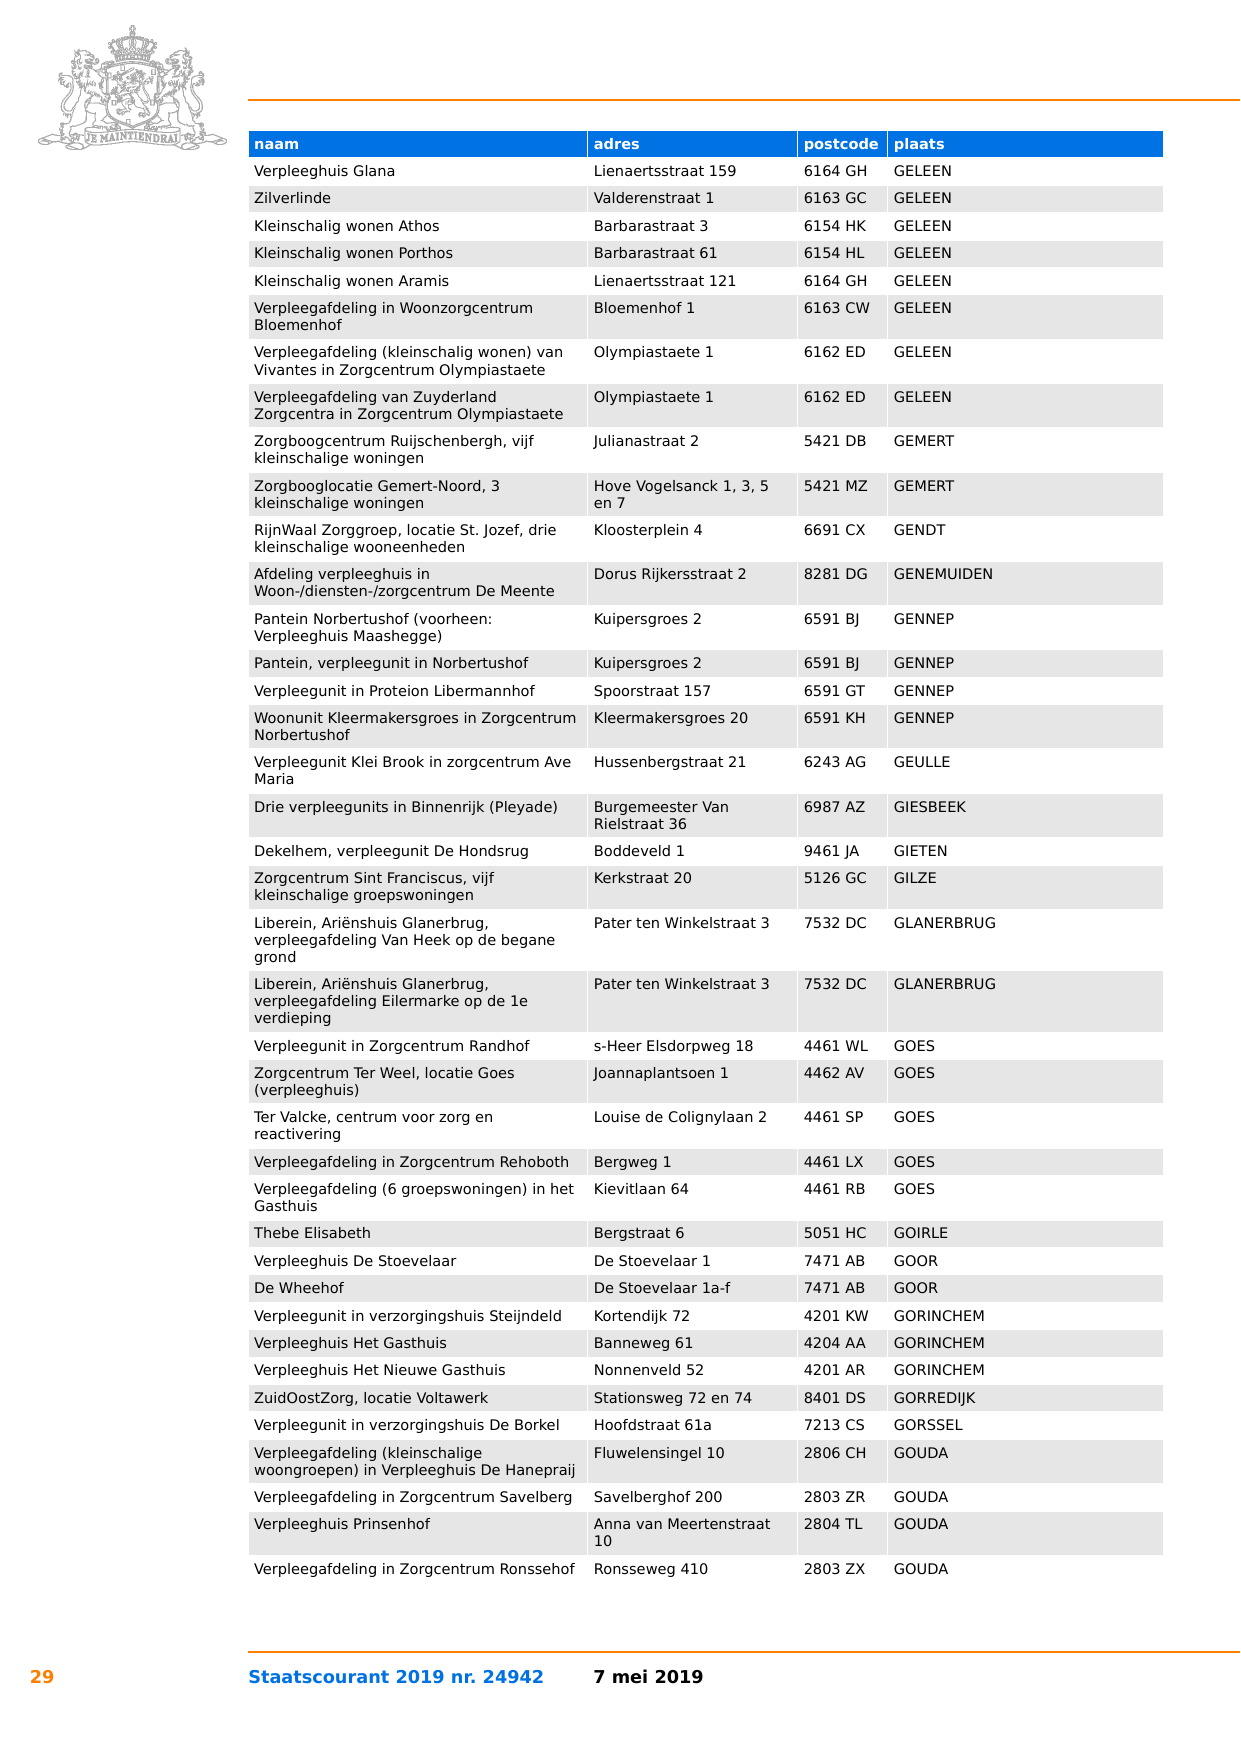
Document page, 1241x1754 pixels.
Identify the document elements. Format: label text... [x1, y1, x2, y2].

table_cell GOUDA [888, 1440, 1163, 1483]
table_cell 7213 CS [798, 1413, 887, 1439]
table_cell Kleinschalig wonen Athos [249, 213, 587, 239]
table_cell GENDT [888, 517, 1163, 561]
table_cell Banneweg 61 [588, 1330, 797, 1357]
table_cell Stationsweg 72 en 74 [588, 1385, 797, 1411]
table_cell s-Heer Elsdorpweg 18 [588, 1033, 797, 1059]
table_cell Kievitlaan 64 [588, 1176, 797, 1219]
table_cell GLANERBRUG [888, 910, 1163, 970]
table_cell RijnWaal Zorggroep, locatie St. Jozef, drie kleinschalige wooneenheden [249, 517, 587, 561]
table_cell 8401 DS [798, 1385, 887, 1411]
table_cell 4201 AR [798, 1358, 887, 1384]
table_cell GOUDA [888, 1512, 1163, 1555]
table_cell 6591 GT [798, 678, 887, 704]
table_cell 6154 HL [798, 241, 887, 267]
table_header naam [249, 131, 587, 157]
table_cell De Stoevelaar 1a-f [588, 1275, 797, 1302]
table_cell Bloemenhof 1 [588, 295, 797, 339]
table_cell Hove Vogelsanck 1, 3, 5 en 7 [588, 473, 797, 516]
table_cell Anna van Meertenstraat 10 [588, 1512, 797, 1555]
table_cell Joannaplantsoen 1 [588, 1060, 797, 1103]
table_cell 9461 JA [798, 838, 887, 864]
table_cell GORREDIJK [888, 1385, 1163, 1411]
table_cell Verpleegunit in verzorgingshuis De Borkel [249, 1413, 587, 1439]
table_cell Fluwelensingel 10 [588, 1440, 797, 1483]
table_cell Bergstraat 6 [588, 1221, 797, 1247]
table_cell De Stoevelaar 1 [588, 1248, 797, 1274]
table_cell 4461 LX [798, 1149, 887, 1175]
table_cell Verpleegunit in Zorgcentrum Randhof [249, 1033, 587, 1059]
table_cell 5126 GC [798, 866, 887, 909]
table_cell Verpleegafdeling (6 groepswoningen) in het Gasthuis [249, 1176, 587, 1219]
table_cell 6591 BJ [798, 650, 887, 677]
table_cell Verpleegunit in verzorgingshuis Steijndeld [249, 1303, 587, 1329]
table_cell GORINCHEM [888, 1303, 1163, 1329]
table_cell Kleinschalig wonen Porthos [249, 241, 587, 267]
table_cell GENEMUIDEN [888, 562, 1163, 605]
table_cell GORINCHEM [888, 1358, 1163, 1384]
table_cell De Wheehof [249, 1275, 587, 1302]
table_cell Verpleeghuis De Stoevelaar [249, 1248, 587, 1274]
table_cell Barbarastraat 61 [588, 241, 797, 267]
table_cell 7532 DC [798, 910, 887, 970]
table_cell 4461 SP [798, 1105, 887, 1148]
table_cell Verpleeghuis Prinsenhof [249, 1512, 587, 1555]
table_cell Pater ten Winkelstraat 3 [588, 971, 797, 1032]
table_cell Zilverlinde [249, 186, 587, 212]
table_cell 6243 AG [798, 750, 887, 793]
table_header postcode [798, 131, 887, 157]
table_header plaats [888, 131, 1163, 157]
table_cell 2803 ZX [798, 1556, 887, 1582]
table_cell Verpleegafdeling (kleinschalige woongroepen) in Verpleeghuis De Hanepraij [249, 1440, 587, 1483]
table_cell GELEEN [888, 213, 1163, 239]
table_cell Olympiastaete 1 [588, 384, 797, 427]
table_cell 6163 GC [798, 186, 887, 212]
table_cell GOUDA [888, 1556, 1163, 1582]
table_cell Lienaertsstraat 159 [588, 158, 797, 185]
table_cell GELEEN [888, 158, 1163, 185]
table_cell GELEEN [888, 241, 1163, 267]
table_cell GEMERT [888, 429, 1163, 472]
table_cell Pantein Norbertushof (voorheen: Verpleeghuis Maashegge) [249, 606, 587, 649]
table_cell Verpleegafdeling van Zuyderland Zorgcentra in Zorgcentrum Olympiastaete [249, 384, 587, 427]
table_cell Thebe Elisabeth [249, 1221, 587, 1247]
table_cell Kerkstraat 20 [588, 866, 797, 909]
table_cell GOUDA [888, 1484, 1163, 1511]
table_cell 7532 DC [798, 971, 887, 1032]
table_cell GELEEN [888, 268, 1163, 294]
table_cell Lienaertsstraat 121 [588, 268, 797, 294]
table_cell Kuipersgroes 2 [588, 606, 797, 649]
table_cell Verpleegafdeling in Zorgcentrum Rehoboth [249, 1149, 587, 1175]
table_cell Olympiastaete 1 [588, 340, 797, 383]
table_cell GOES [888, 1149, 1163, 1175]
table_cell GEULLE [888, 750, 1163, 793]
table_cell GOES [888, 1060, 1163, 1103]
table_cell Verpleegafdeling (kleinschalig wonen) van Vivantes in Zorgcentrum Olympiastaete [249, 340, 587, 383]
table_cell GOOR [888, 1275, 1163, 1302]
table_cell 8281 DG [798, 562, 887, 605]
table_cell Afdeling verpleeghuis in Woon-/diensten-/zorgcentrum De Meente [249, 562, 587, 605]
table_cell Zorgbooglocatie Gemert-Noord, 3 kleinschalige woningen [249, 473, 587, 516]
table_cell GOES [888, 1176, 1163, 1219]
table_cell Drie verpleegunits in Binnenrijk (Pleyade) [249, 794, 587, 837]
table_cell Zorgboogcentrum Ruijschenbergh, vijf kleinschalige woningen [249, 429, 587, 472]
table_cell 4201 KW [798, 1303, 887, 1329]
table_cell Verpleegafdeling in Zorgcentrum Ronssehof [249, 1556, 587, 1582]
table_cell 2803 ZR [798, 1484, 887, 1511]
table_cell GOES [888, 1033, 1163, 1059]
table_cell Verpleeghuis Het Gasthuis [249, 1330, 587, 1357]
table_cell Dorus Rijkersstraat 2 [588, 562, 797, 605]
table_cell Pantein, verpleegunit in Norbertushof [249, 650, 587, 677]
table_cell GELEEN [888, 295, 1163, 339]
table_cell 6691 CX [798, 517, 887, 561]
table_cell Woonunit Kleermakersgroes in Zorgcentrum Norbertushof [249, 705, 587, 748]
table_cell Liberein, Ariënshuis Glanerbrug, verpleegafdeling Van Heek op de begane grond [249, 910, 587, 970]
table_cell Verpleegafdeling in Woonzorgcentrum Bloemenhof [249, 295, 587, 339]
table_cell Ter Valcke, centrum voor zorg en reactivering [249, 1105, 587, 1148]
table_cell Kloosterplein 4 [588, 517, 797, 561]
table_cell GIETEN [888, 838, 1163, 864]
table_cell Kleermakersgroes 20 [588, 705, 797, 748]
table_cell Valderenstraat 1 [588, 186, 797, 212]
table_cell GEMERT [888, 473, 1163, 516]
table_cell GELEEN [888, 340, 1163, 383]
table_cell Kleinschalig wonen Aramis [249, 268, 587, 294]
table_cell 6164 GH [798, 268, 887, 294]
table_cell Boddeveld 1 [588, 838, 797, 864]
table_cell Kuipersgroes 2 [588, 650, 797, 677]
table_cell 6591 KH [798, 705, 887, 748]
table_cell Dekelhem, verpleegunit De Hondsrug [249, 838, 587, 864]
table_cell Savelberghof 200 [588, 1484, 797, 1511]
table_cell 5421 MZ [798, 473, 887, 516]
table_cell Nonnenveld 52 [588, 1358, 797, 1384]
table_cell Verpleegunit in Proteion Libermannhof [249, 678, 587, 704]
table_cell Ronsseweg 410 [588, 1556, 797, 1582]
table_cell Liberein, Ariënshuis Glanerbrug, verpleegafdeling Eilermarke op de 1e verdieping [249, 971, 587, 1032]
table_cell GENNEP [888, 650, 1163, 677]
table_cell Barbarastraat 3 [588, 213, 797, 239]
table_cell GORINCHEM [888, 1330, 1163, 1357]
table_cell 5051 HC [798, 1221, 887, 1247]
table_cell GELEEN [888, 186, 1163, 212]
table_cell GLANERBRUG [888, 971, 1163, 1032]
table_cell 4461 RB [798, 1176, 887, 1219]
table_cell Verpleegunit Klei Brook in zorgcentrum Ave Maria [249, 750, 587, 793]
table_cell 4462 AV [798, 1060, 887, 1103]
table_cell Pater ten Winkelstraat 3 [588, 910, 797, 970]
table_cell Spoorstraat 157 [588, 678, 797, 704]
table_cell 6162 ED [798, 384, 887, 427]
table_cell 4204 AA [798, 1330, 887, 1357]
picture [38, 25, 227, 150]
table_cell GILZE [888, 866, 1163, 909]
table_cell GENNEP [888, 606, 1163, 649]
table_cell Verpleeghuis Glana [249, 158, 587, 185]
table_cell GENNEP [888, 678, 1163, 704]
table_cell GOES [888, 1105, 1163, 1148]
table_cell 7471 AB [798, 1248, 887, 1274]
table_cell Julianastraat 2 [588, 429, 797, 472]
table_cell Burgemeester Van Rielstraat 36 [588, 794, 797, 837]
table_cell GOOR [888, 1248, 1163, 1274]
table_cell 2806 CH [798, 1440, 887, 1483]
table_cell Verpleeghuis Het Nieuwe Gasthuis [249, 1358, 587, 1384]
table_cell Louise de Colignylaan 2 [588, 1105, 797, 1148]
table_cell GENNEP [888, 705, 1163, 748]
table_header adres [588, 131, 797, 157]
table_cell Hussenbergstraat 21 [588, 750, 797, 793]
table_cell 6164 GH [798, 158, 887, 185]
table_cell Hoofdstraat 61a [588, 1413, 797, 1439]
table_cell 6163 CW [798, 295, 887, 339]
table_cell GIESBEEK [888, 794, 1163, 837]
table_cell 6162 ED [798, 340, 887, 383]
table_cell 4461 WL [798, 1033, 887, 1059]
table_cell Kortendijk 72 [588, 1303, 797, 1329]
table_cell 7471 AB [798, 1275, 887, 1302]
table_cell Verpleegafdeling in Zorgcentrum Savelberg [249, 1484, 587, 1511]
table_cell Zorgcentrum Sint Franciscus, vijf kleinschalige groepswoningen [249, 866, 587, 909]
table_cell Zorgcentrum Ter Weel, locatie Goes (verpleeghuis) [249, 1060, 587, 1103]
table_cell GOIRLE [888, 1221, 1163, 1247]
table_cell 6987 AZ [798, 794, 887, 837]
table_cell 6591 BJ [798, 606, 887, 649]
table_cell GORSSEL [888, 1413, 1163, 1439]
table_cell ZuidOostZorg, locatie Voltawerk [249, 1385, 587, 1411]
table_cell 5421 DB [798, 429, 887, 472]
table_cell Bergweg 1 [588, 1149, 797, 1175]
table_cell GELEEN [888, 384, 1163, 427]
table_cell 2804 TL [798, 1512, 887, 1555]
table_cell 6154 HK [798, 213, 887, 239]
